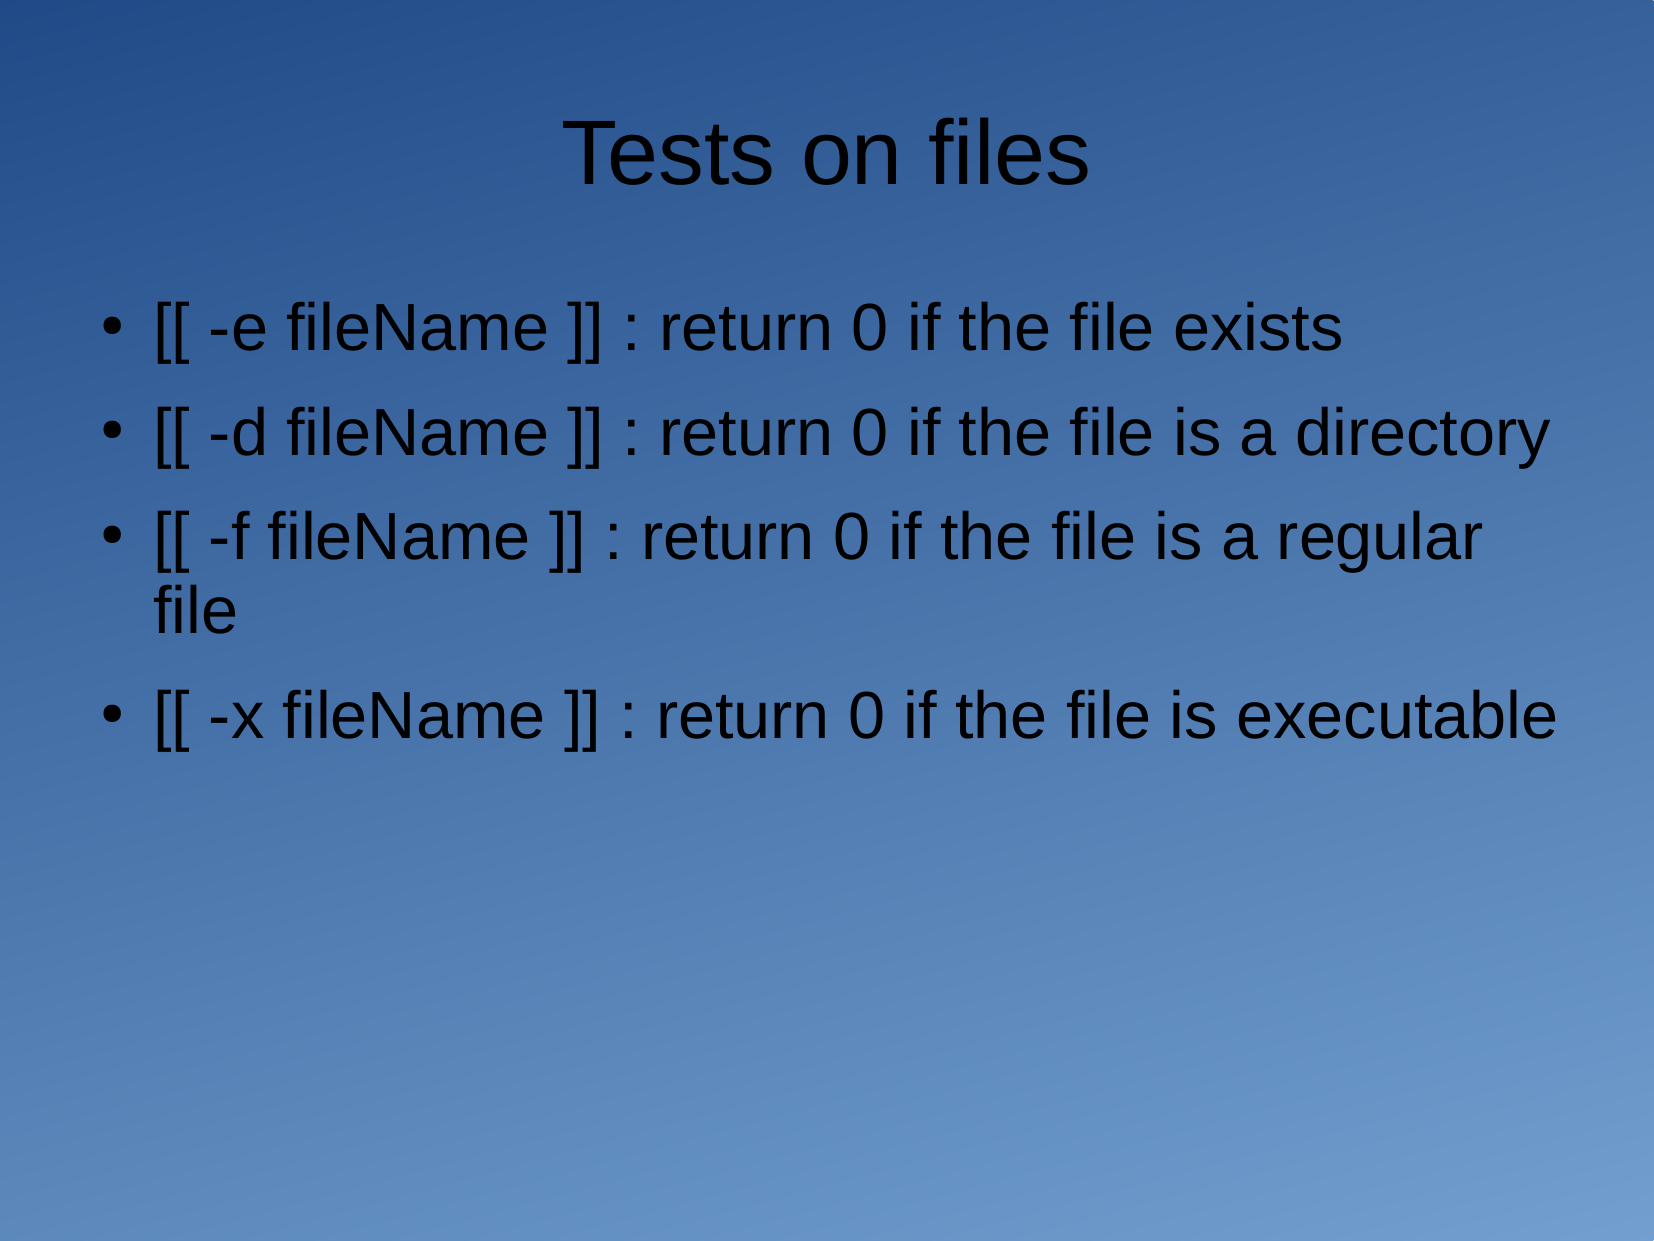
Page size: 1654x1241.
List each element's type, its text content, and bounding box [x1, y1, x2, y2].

title Tests on files [82, 49, 1571, 257]
list [[ -e fileName ]] : return 0 if the file exists [[ -d fileName ]] : return 0 if the file is a directory [[ -f fileName ]] : return 0 if the file is a regular file [[ -x fileName ]] : return 0 if the file is executable [82, 290, 1571, 1010]
